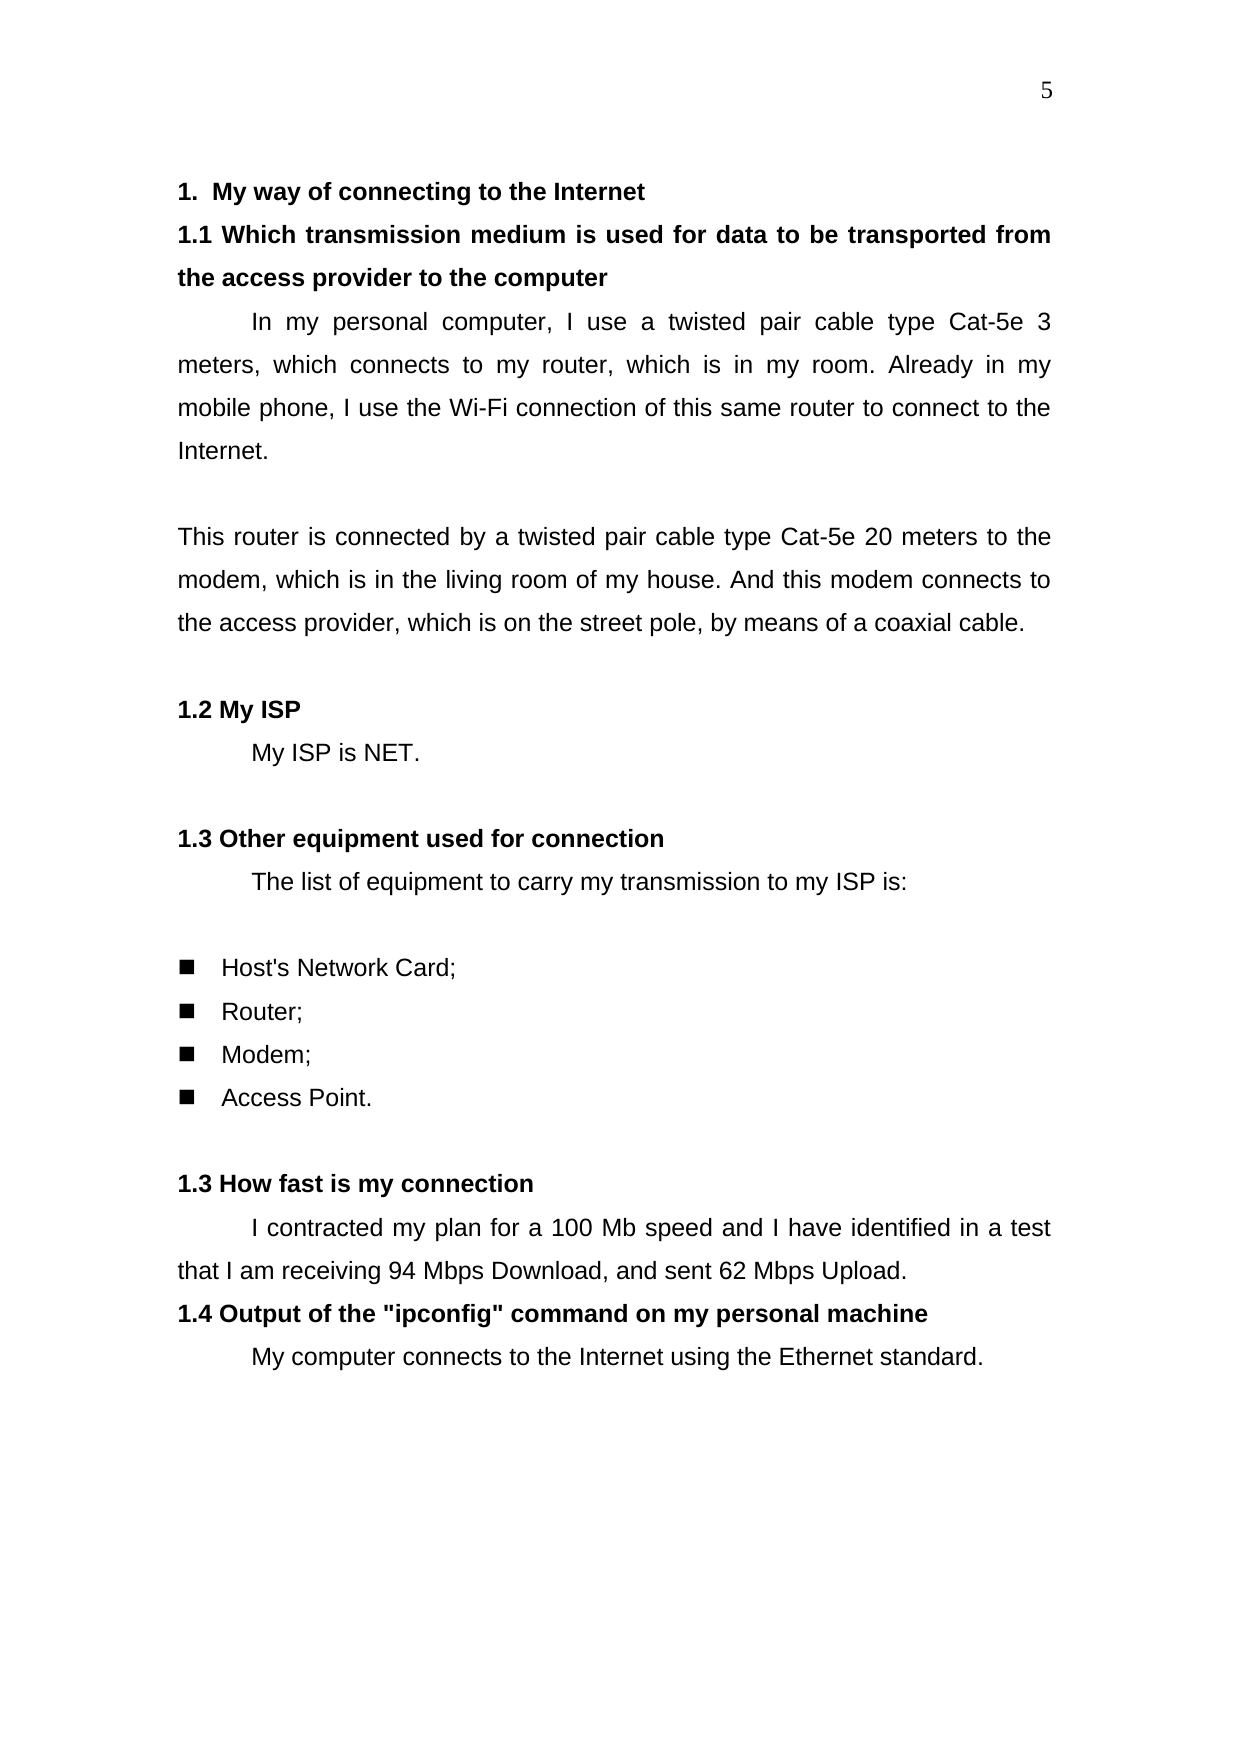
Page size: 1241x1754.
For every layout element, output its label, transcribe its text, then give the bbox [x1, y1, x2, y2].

text This router is connected by a twisted pair cable type Cat-5e 20 meters to the modem, which is in the living room of my house. And this modem connects to the access provider, which is on the street pole, by means of a coaxial cable. [177, 522, 1053, 637]
text My ISP is NET. [177, 738, 1053, 767]
subtitle 1.2 My ISP [177, 695, 1053, 723]
list Access Point. [177, 1083, 1053, 1112]
subtitle 1.1 Which transmission medium is used for data to be transported from the access provider to the computer [177, 220, 1053, 292]
list Modem; [177, 1040, 1053, 1069]
subtitle My way of connecting to the Internet [177, 177, 1053, 206]
text The list of equipment to carry my transmission to my ISP is: [177, 867, 1053, 896]
list Host's Network Card; [177, 953, 1053, 982]
subtitle 1.3 How fast is my connection [177, 1169, 1053, 1198]
text In my personal computer, I use a twisted pair cable type Cat-5e 3 meters, which connects to my router, which is in my room. Already in my mobile phone, I use the Wi-Fi connection of this same router to connect to the Internet. [177, 307, 1053, 465]
text My computer connects to the Internet using the Ethernet standard. [177, 1342, 1053, 1371]
subtitle 1.4 Output of the "ipconfig" command on my personal machine [177, 1299, 1053, 1328]
subtitle 1.3 Other equipment used for connection [177, 824, 1053, 853]
list Router; [177, 997, 1053, 1026]
text I contracted my plan for a 100 Mb speed and I have identified in a test that I am receiving 94 Mbps Download, and sent 62 Mbps Upload. [177, 1213, 1053, 1284]
